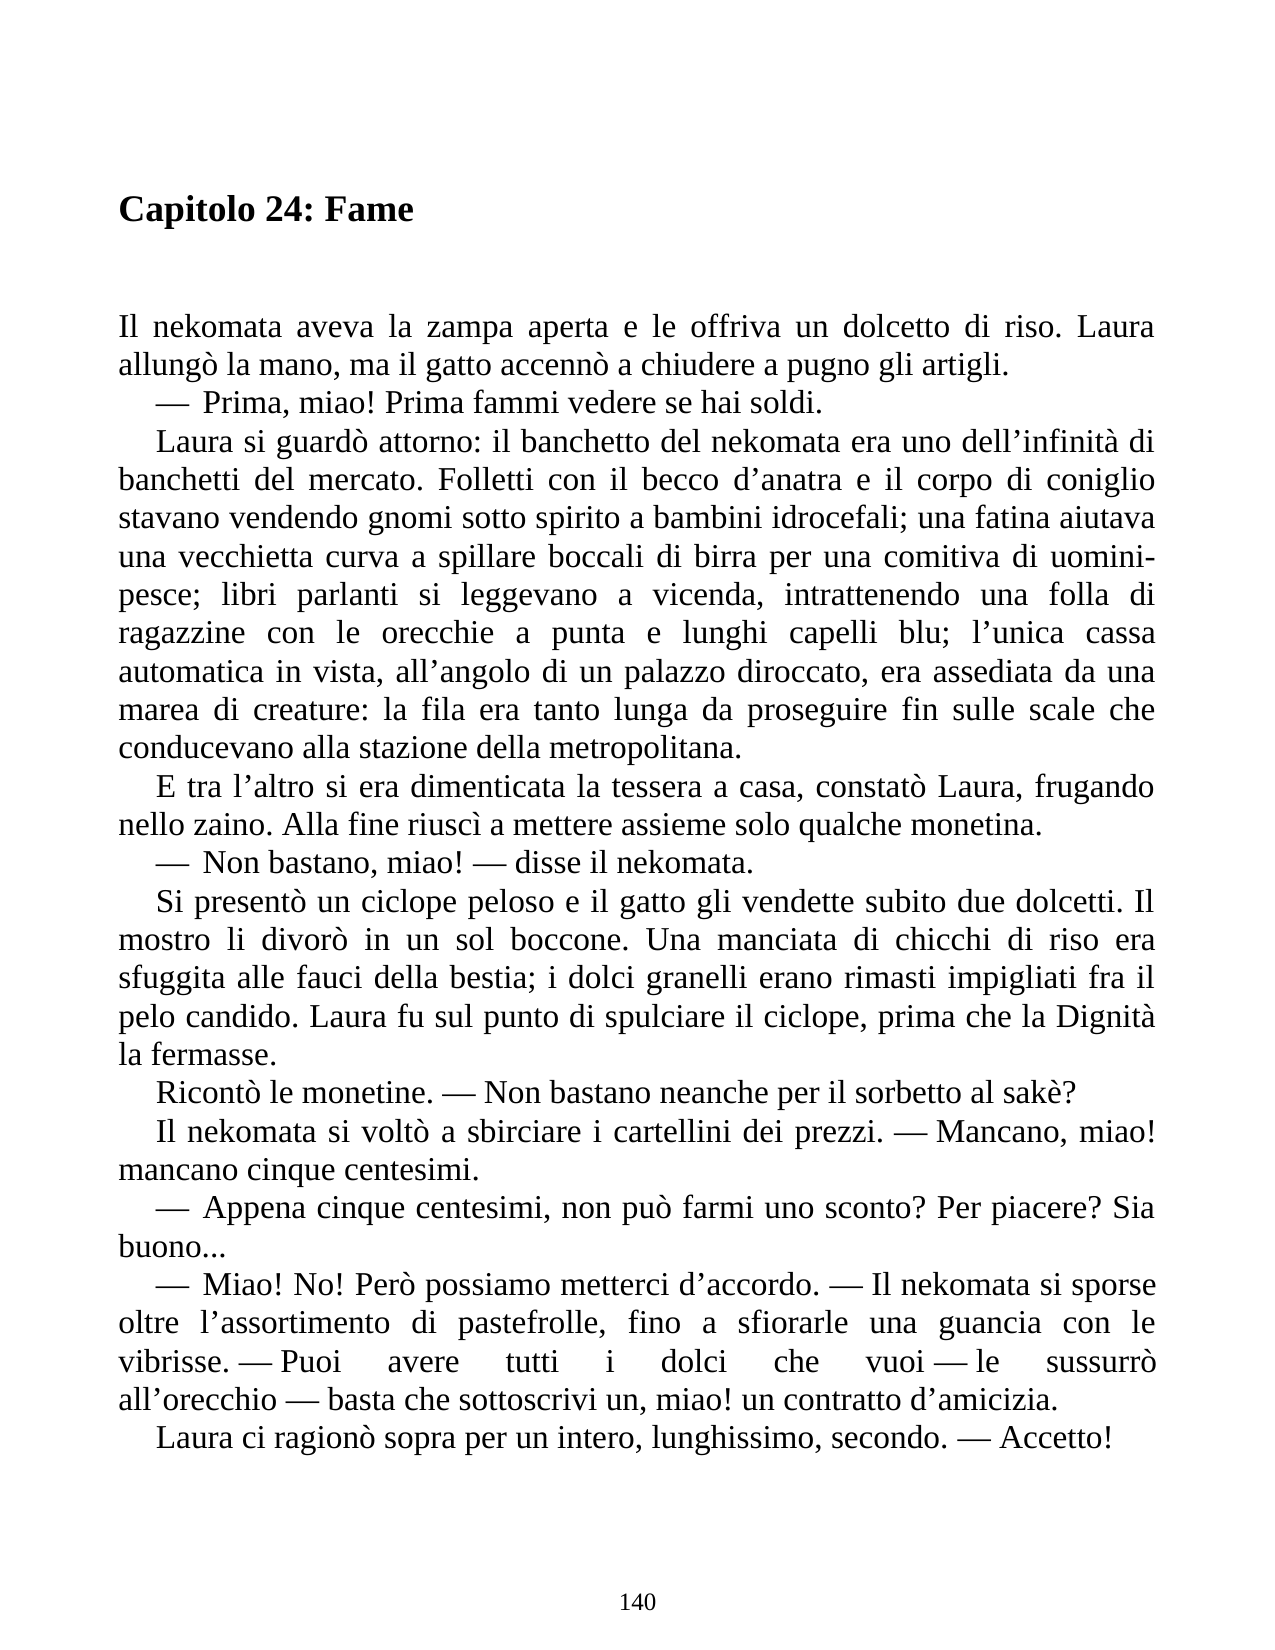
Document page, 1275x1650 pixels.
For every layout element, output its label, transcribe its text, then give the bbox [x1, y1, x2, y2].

text Laura ci ragionò sopra per un intero, lunghissimo, secondo. — Accetto! [118, 1417, 1157, 1456]
text Capitolo 24: Fame [118, 186, 1157, 229]
text Si presentò un ciclope peloso e il gatto gli vendette subito due dolcetti. Il mostro li divorò in un sol boccone. Una manciata di chicchi di riso era sfuggita alle fauci della bestia; i dolci granelli erano rimasti impigliati fra il pelo candido. Laura fu sul punto di spulciare il ciclope, prima che la Dignità la fermasse. [118, 881, 1157, 1072]
text Il nekomata aveva la zampa aperta e le offriva un dolcetto di riso. Laura allungò la mano, ma il gatto accennò a chiudere a pugno gli artigli. [118, 306, 1157, 382]
text — Appena cinque centesimi, non può farmi uno sconto? Per piacere? Sia buono... [118, 1187, 1157, 1264]
text Il nekomata si voltò a sbirciare i cartellini dei prezzi. — Mancano, miao! mancano cinque centesimi. [118, 1111, 1157, 1187]
text Ricontò le monetine. — Non bastano neanche per il sorbetto al sakè? [118, 1072, 1157, 1111]
text — Prima, miao! Prima fammi vedere se hai soldi. [118, 382, 1157, 421]
text — Miao! No! Però possiamo metterci d’accordo. — Il nekomata si sporse oltre l’assortimento di pastefrolle, fino a sfiorarle una guancia con le vibrisse. — Puoi avere tutti i dolci che vuoi — le sussurrò all’orecchio — basta che sottoscrivi un, miao! un contratto d’amicizia. [118, 1264, 1157, 1417]
text E tra l’altro si era dimenticata la tessera a casa, constatò Laura, frugando nello zaino. Alla fine riuscì a mettere assieme solo qualche monetina. [118, 766, 1157, 842]
text Laura si guardò attorno: il banchetto del nekomata era uno dell’infinità di banchetti del mercato. Folletti con il becco d’anatra e il corpo di coniglio stavano vendendo gnomi sotto spirito a bambini idrocefali; una fatina aiutava una vecchietta curva a spillare boccali di birra per una comitiva di uomini-pesce; libri parlanti si leggevano a vicenda, intrattenendo una folla di ragazzine con le orecchie a punta e lunghi capelli blu; l’unica cassa automatica in vista, all’angolo di un palazzo diroccato, era assediata da una marea di creature: la fila era tanto lunga da proseguire fin sulle scale che conducevano alla stazione della metropolitana. [118, 421, 1157, 766]
text — Non bastano, miao! — disse il nekomata. [118, 842, 1157, 881]
